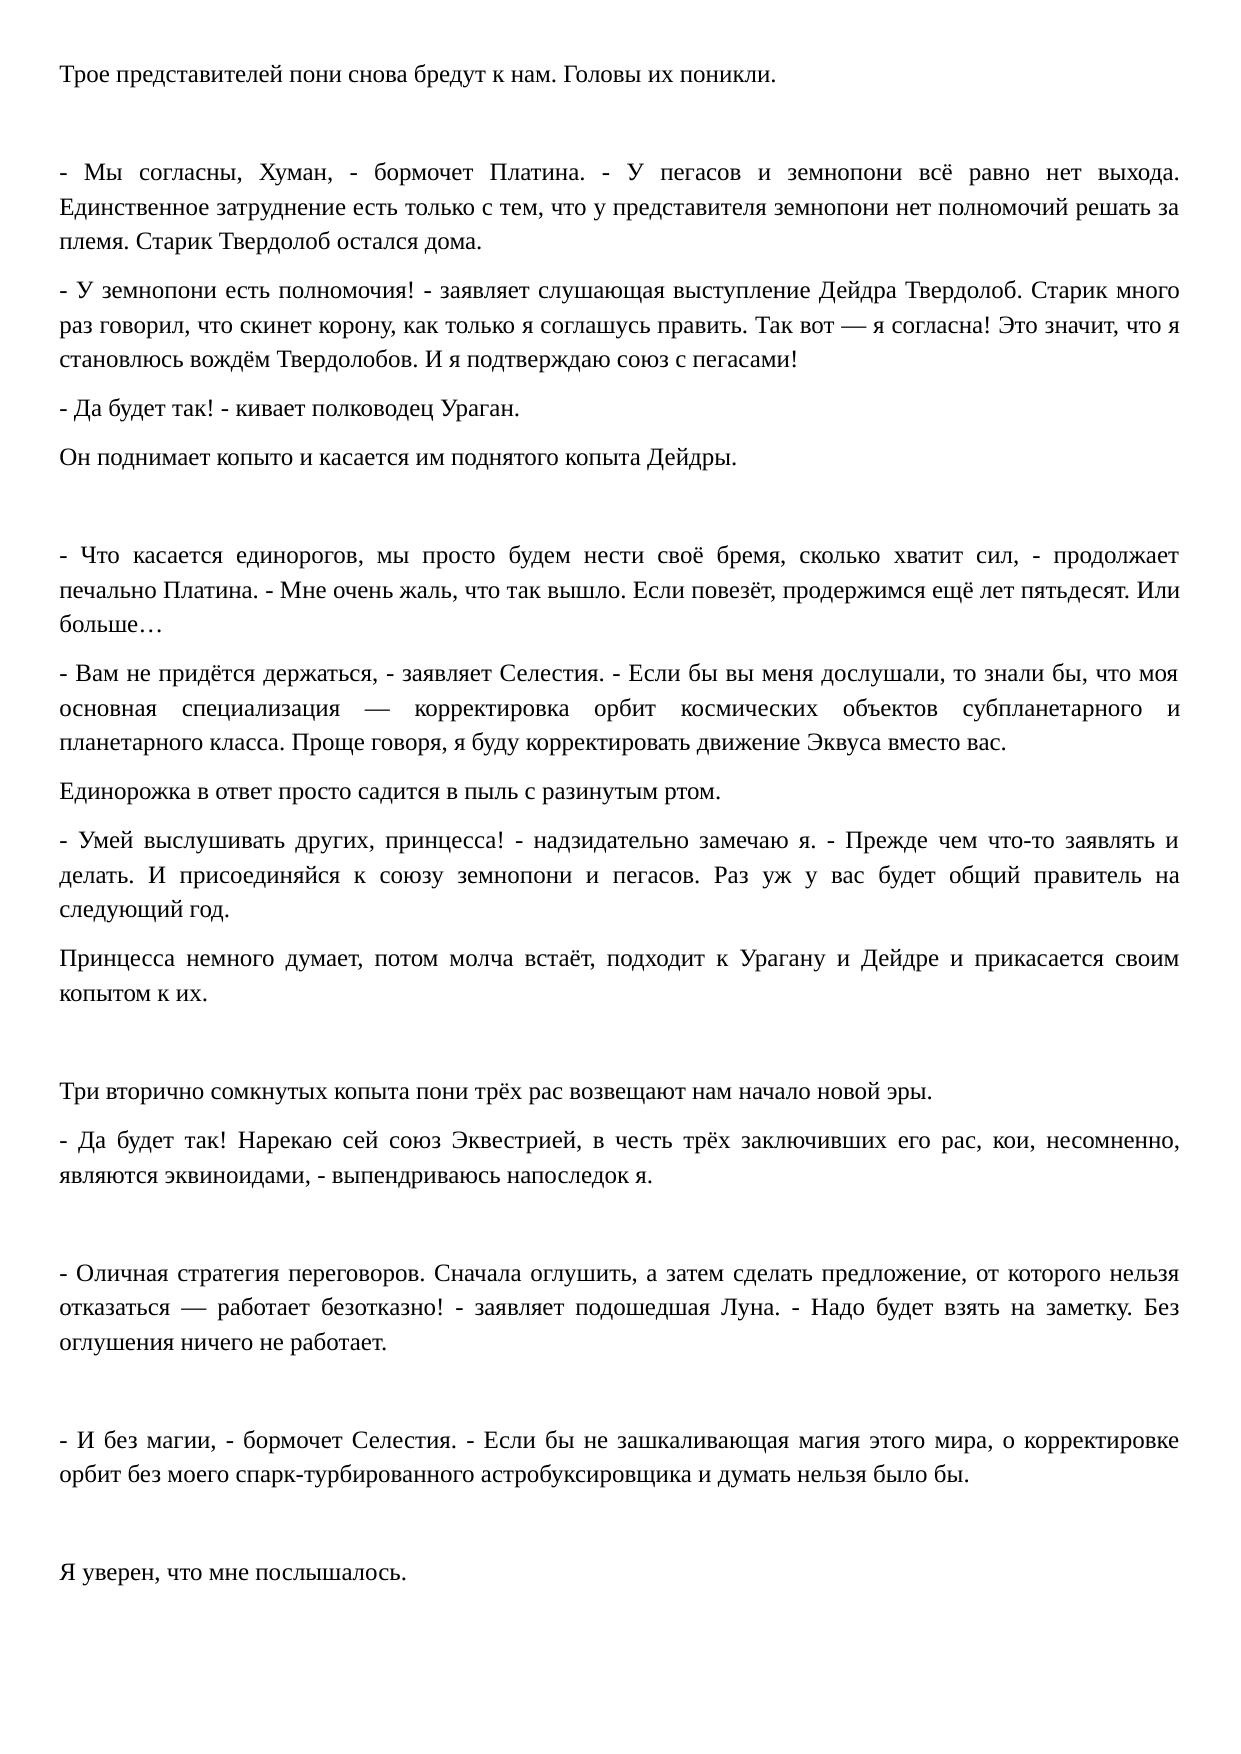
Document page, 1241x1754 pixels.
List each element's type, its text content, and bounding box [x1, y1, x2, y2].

text Принцесса немного думает, потом молча встаёт, подходит к Урагану и Дейдре и прикасается своим копытом к их. [59, 943, 1181, 1007]
text - Умей выслушивать других, принцесса! - надзидательно замечаю я. - Прежде чем что-то заявлять и делать. И присоединяйся к союзу земнопони и пегасов. Раз уж у вас будет общий правитель на следующий год. [59, 826, 1181, 923]
text Единорожка в ответ просто садится в пыль с разинутым ртом. [59, 776, 1181, 805]
text Он поднимает копыто и касается им поднятого копыта Дейдры. [59, 442, 1181, 471]
text Три вторично сомкнутых копыта пони трёх рас возвещают нам начало новой эры. [59, 1076, 1181, 1105]
text - Что касается единорогов, мы просто будем нести своё бремя, сколько хватит сил, - продолжает печально Платина. - Мне очень жаль, что так вышло. Если повезёт, продержимся ещё лет пятьдесят. Или больше… [59, 540, 1181, 638]
text - Вам не придётся держаться, - заявляет Селестия. - Если бы вы меня дослушали, то знали бы, что моя основная специализация — корректировка орбит космических объектов субпланетарного и планетарного класса. Проще говоря, я буду корректировать движение Эквуса вместо вас. [59, 658, 1181, 756]
text - Мы согласны, Хуман, - бормочет Платина. - У пегасов и земнопони всё равно нет выхода. Единственное затруднение есть только с тем, что у представителя земнопони нет полномочий решать за племя. Старик Твердолоб остался дома. [59, 157, 1181, 255]
text - Оличная стратегия переговоров. Сначала оглушить, а затем сделать предложение, от которого нельзя отказаться — работает безотказно! - заявляет подошедшая Луна. - Надо будет взять на заметку. Без оглушения ничего не работает. [59, 1258, 1181, 1356]
text Трое представителей пони снова бредут к нам. Головы их поникли. [59, 59, 1181, 88]
text - Да будет так! Нарекаю сей союз Эквестрией, в честь трёх заключивших его рас, кои, несомненно, являются эквиноидами, - выпендриваюсь напоследок я. [59, 1125, 1181, 1188]
text - Да будет так! - кивает полководец Ураган. [59, 393, 1181, 422]
text - У земнопони есть полномочия! - заявляет слушающая выступление Дейдра Твердолоб. Старик много раз говорил, что скинет корону, как только я соглашусь править. Так вот — я согласна! Это значит, что я становлюсь вождём Твердолобов. И я подтверждаю союз с пегасами! [59, 275, 1181, 373]
text - И без магии, - бормочет Селестия. - Если бы не зашкаливающая магия этого мира, о корректировке орбит без моего спарк-турбированного астробуксировщика и думать нельзя было бы. [59, 1425, 1181, 1488]
text Я уверен, что мне послышалось. [59, 1557, 1181, 1586]
